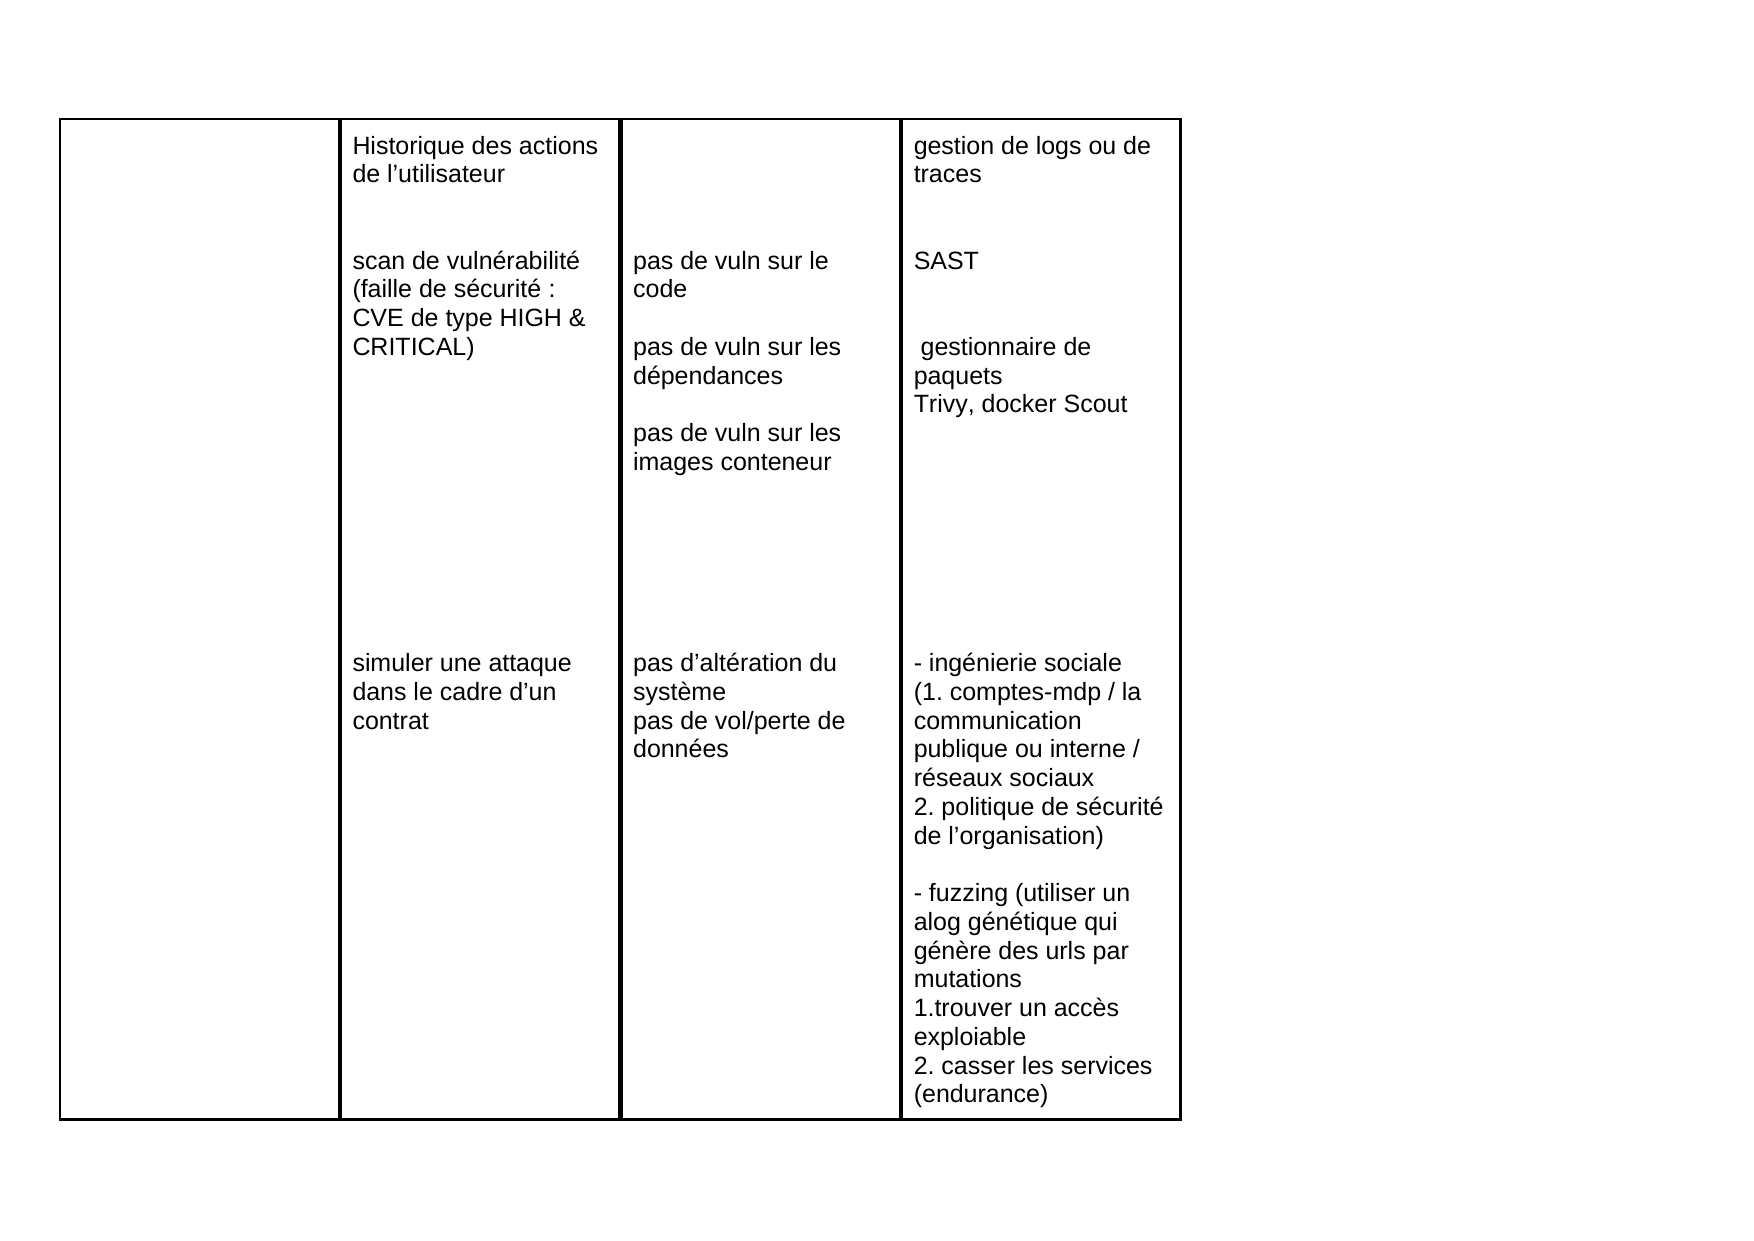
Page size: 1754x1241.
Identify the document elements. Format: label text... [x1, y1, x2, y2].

table_cell gestion de logs ou de traces SAST gestionnaire de paquets Trivy, docker Scout - ingénierie sociale (1. comptes-mdp / la communication publique ou interne / réseaux sociaux 2. politique de sécurité de l’organisation) - fuzzing (utiliser un alog génétique qui génère des urls par mutations 1.trouver un accès exploiable 2. casser les services (endurance) [903, 120, 1179, 1118]
table_cell [61, 120, 338, 1118]
table_cell Historique des actions de l’utilisateur scan de vulnérabilité (faille de sécurité : CVE de type HIGH & CRITICAL) simuler une attaque dans le cadre d’un contrat [342, 120, 618, 1118]
table_cell pas de vuln sur le code pas de vuln sur les dépendances pas de vuln sur les images conteneur pas d’altération du système pas de vol/perte de données [623, 120, 899, 1118]
